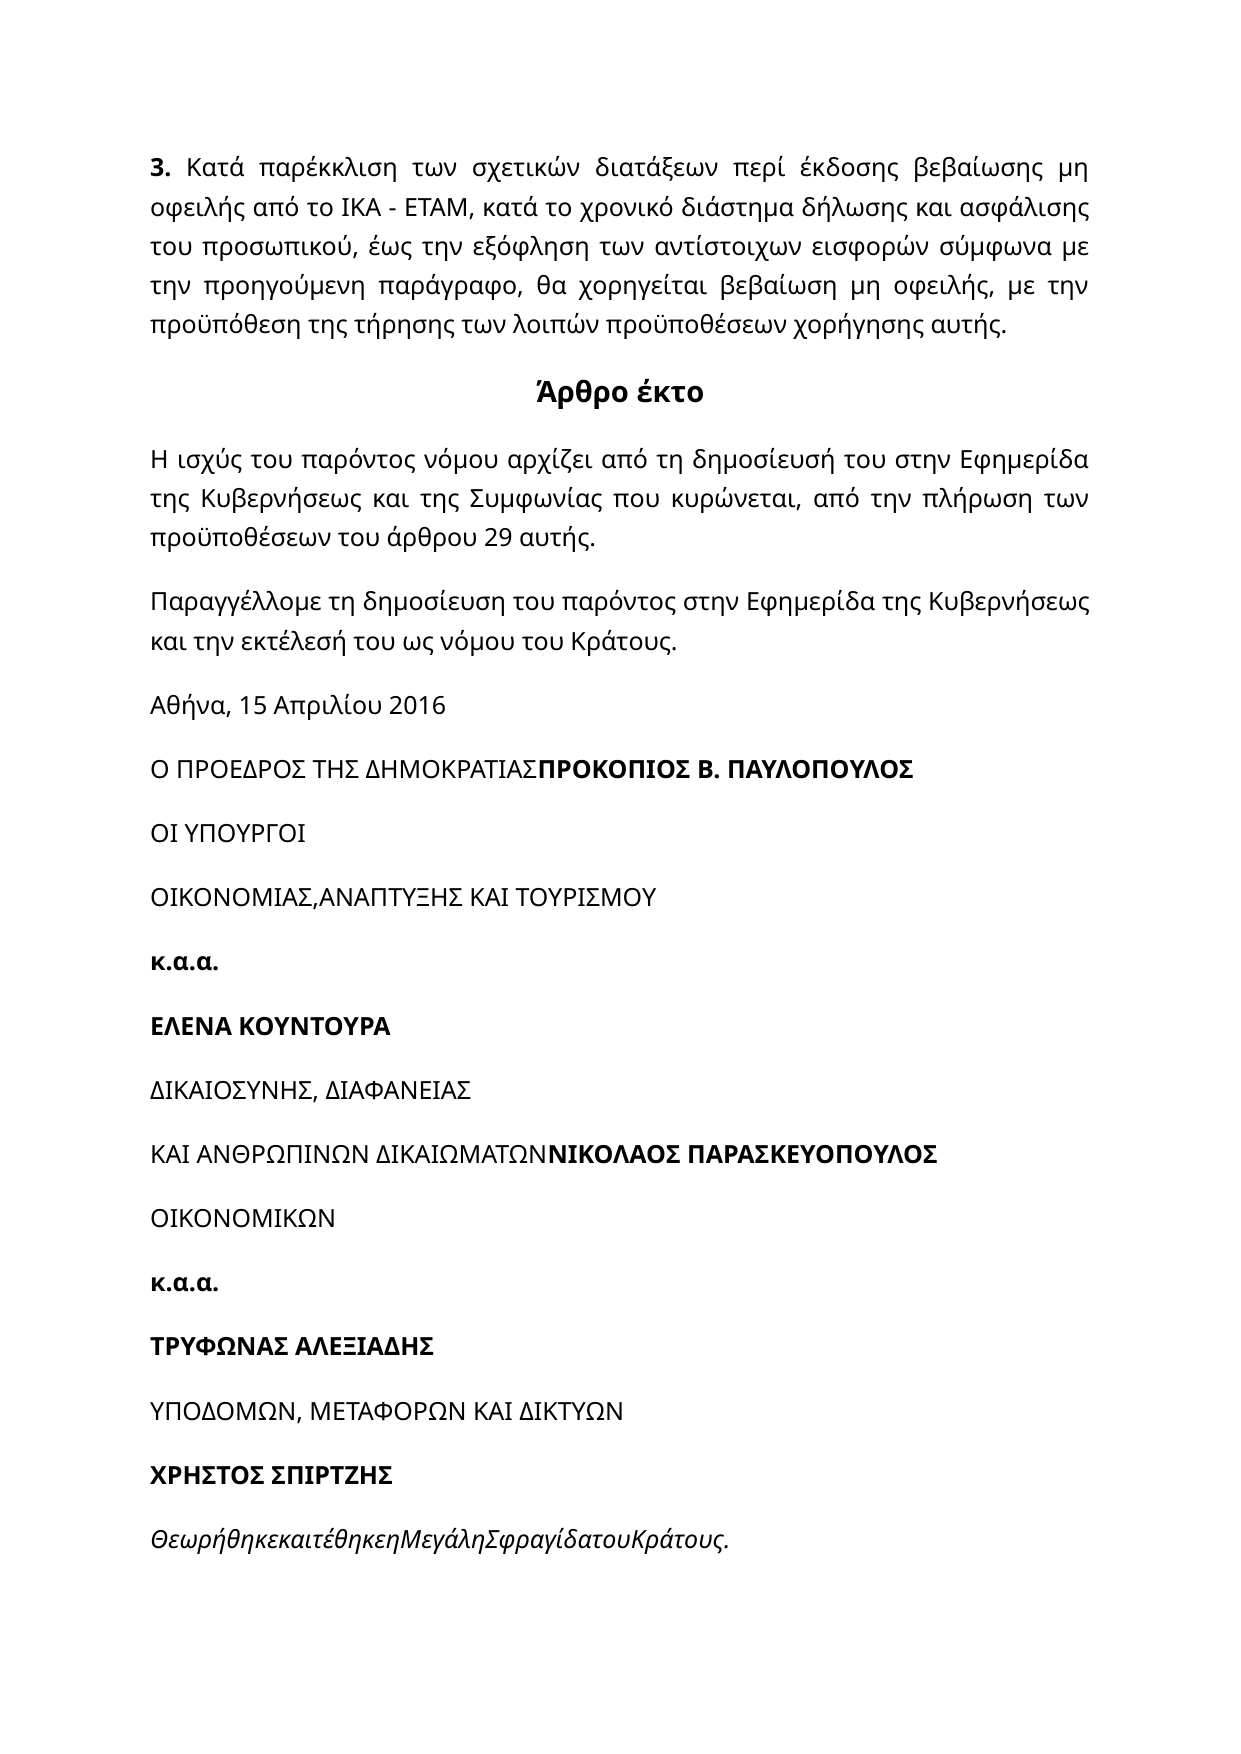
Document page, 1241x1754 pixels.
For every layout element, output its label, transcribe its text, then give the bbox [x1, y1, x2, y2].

text ΧΡΗΣΤΟΣ ΣΠΙΡΤΖΗΣ [150, 1457, 1090, 1491]
text Παραγγέλλομε τη δημοσίευση του παρόντος στην Εφημερίδα της Κυβερνήσεως και την εκτέλεσή του ως νόμου του Κράτους. [150, 584, 1090, 657]
text ΤΡΥΦΩΝΑΣ ΑΛΕΞΙΑΔΗΣ [150, 1329, 1090, 1363]
text ΟΙΚΟΝΟΜΙΑΣ,ΑΝΑΠΤΥΞΗΣ ΚΑΙ ΤΟΥΡΙΣΜΟΥ [150, 880, 1090, 914]
text ΥΠΟΔΟΜΩΝ, ΜΕΤΑΦΟΡΩΝ ΚΑΙ ΔΙΚΤΥΩΝ [150, 1393, 1090, 1427]
text 3. Κατά παρέκκλιση των σχετικών διατάξεων περί έκδοσης βεβαίωσης μη οφειλής από το ΙΚΑ - ΕΤΑΜ, κατά το χρονικό διάστημα δήλωσης και ασφάλισης του προσωπικού, έως την εξόφληση των αντίστοιχων εισφορών σύμφωνα με την προηγούμενη παράγραφο, θα χορηγείται βεβαίωση μη οφειλής, με την προϋπόθεση της τήρησης των λοιπών προϋποθέσεων χορήγησης αυτής. [150, 150, 1090, 341]
text ΟΙΚΟΝΟΜΙΚΩΝ [150, 1201, 1090, 1235]
text κ.α.α. [150, 1265, 1090, 1299]
text κ.α.α. [150, 944, 1090, 978]
text ΕΛΕΝΑ ΚΟΥΝΤΟΥΡΑ [150, 1008, 1090, 1042]
text ΟΙ ΥΠΟΥΡΓΟΙ [150, 816, 1090, 850]
text ΔΙΚΑΙΟΣΥΝΗΣ, ΔΙΑΦΑΝΕΙΑΣ [150, 1072, 1090, 1106]
subtitle Άρθρο έκτο [150, 371, 1090, 411]
text ΚΑΙ ΑΝΘΡΩΠΙΝΩΝ ΔΙΚΑΙΩΜΑΤΩΝΝΙΚΟΛΑΟΣ ΠΑΡΑΣΚΕΥΟΠΟΥΛΟΣ [150, 1136, 1090, 1171]
text ΘεωρήθηκεκαιτέθηκεηΜεγάληΣφραγίδατουΚράτους. [150, 1521, 1090, 1556]
text Η ισχύς του παρόντος νόμου αρχίζει από τη δημοσίευσή του στην Εφημερίδα της Κυβερνήσεως και της Συμφωνίας που κυρώνεται, από την πλήρωση των προϋποθέσεων του άρθρου 29 αυτής. [150, 441, 1090, 554]
text Αθήνα, 15 Απριλίου 2016 [150, 687, 1090, 721]
text Ο ΠΡΟΕΔΡΟΣ ΤΗΣ ΔΗΜΟΚΡΑΤΙΑΣΠΡΟΚΟΠΙΟΣ Β. ΠΑΥΛΟΠΟΥΛΟΣ [150, 751, 1090, 786]
